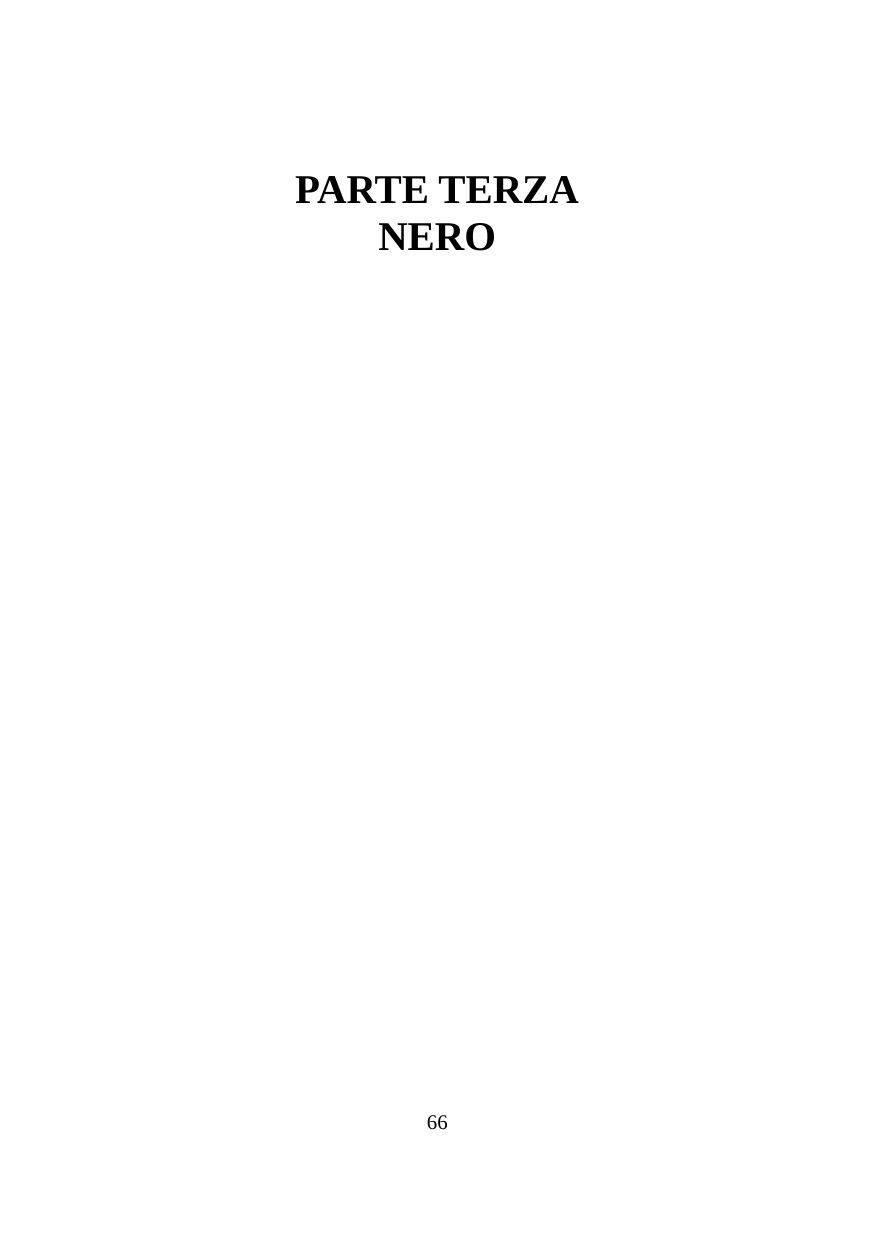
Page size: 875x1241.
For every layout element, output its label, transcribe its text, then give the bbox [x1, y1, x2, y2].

subtitle PARTE TERZA NERO [106, 165, 768, 259]
